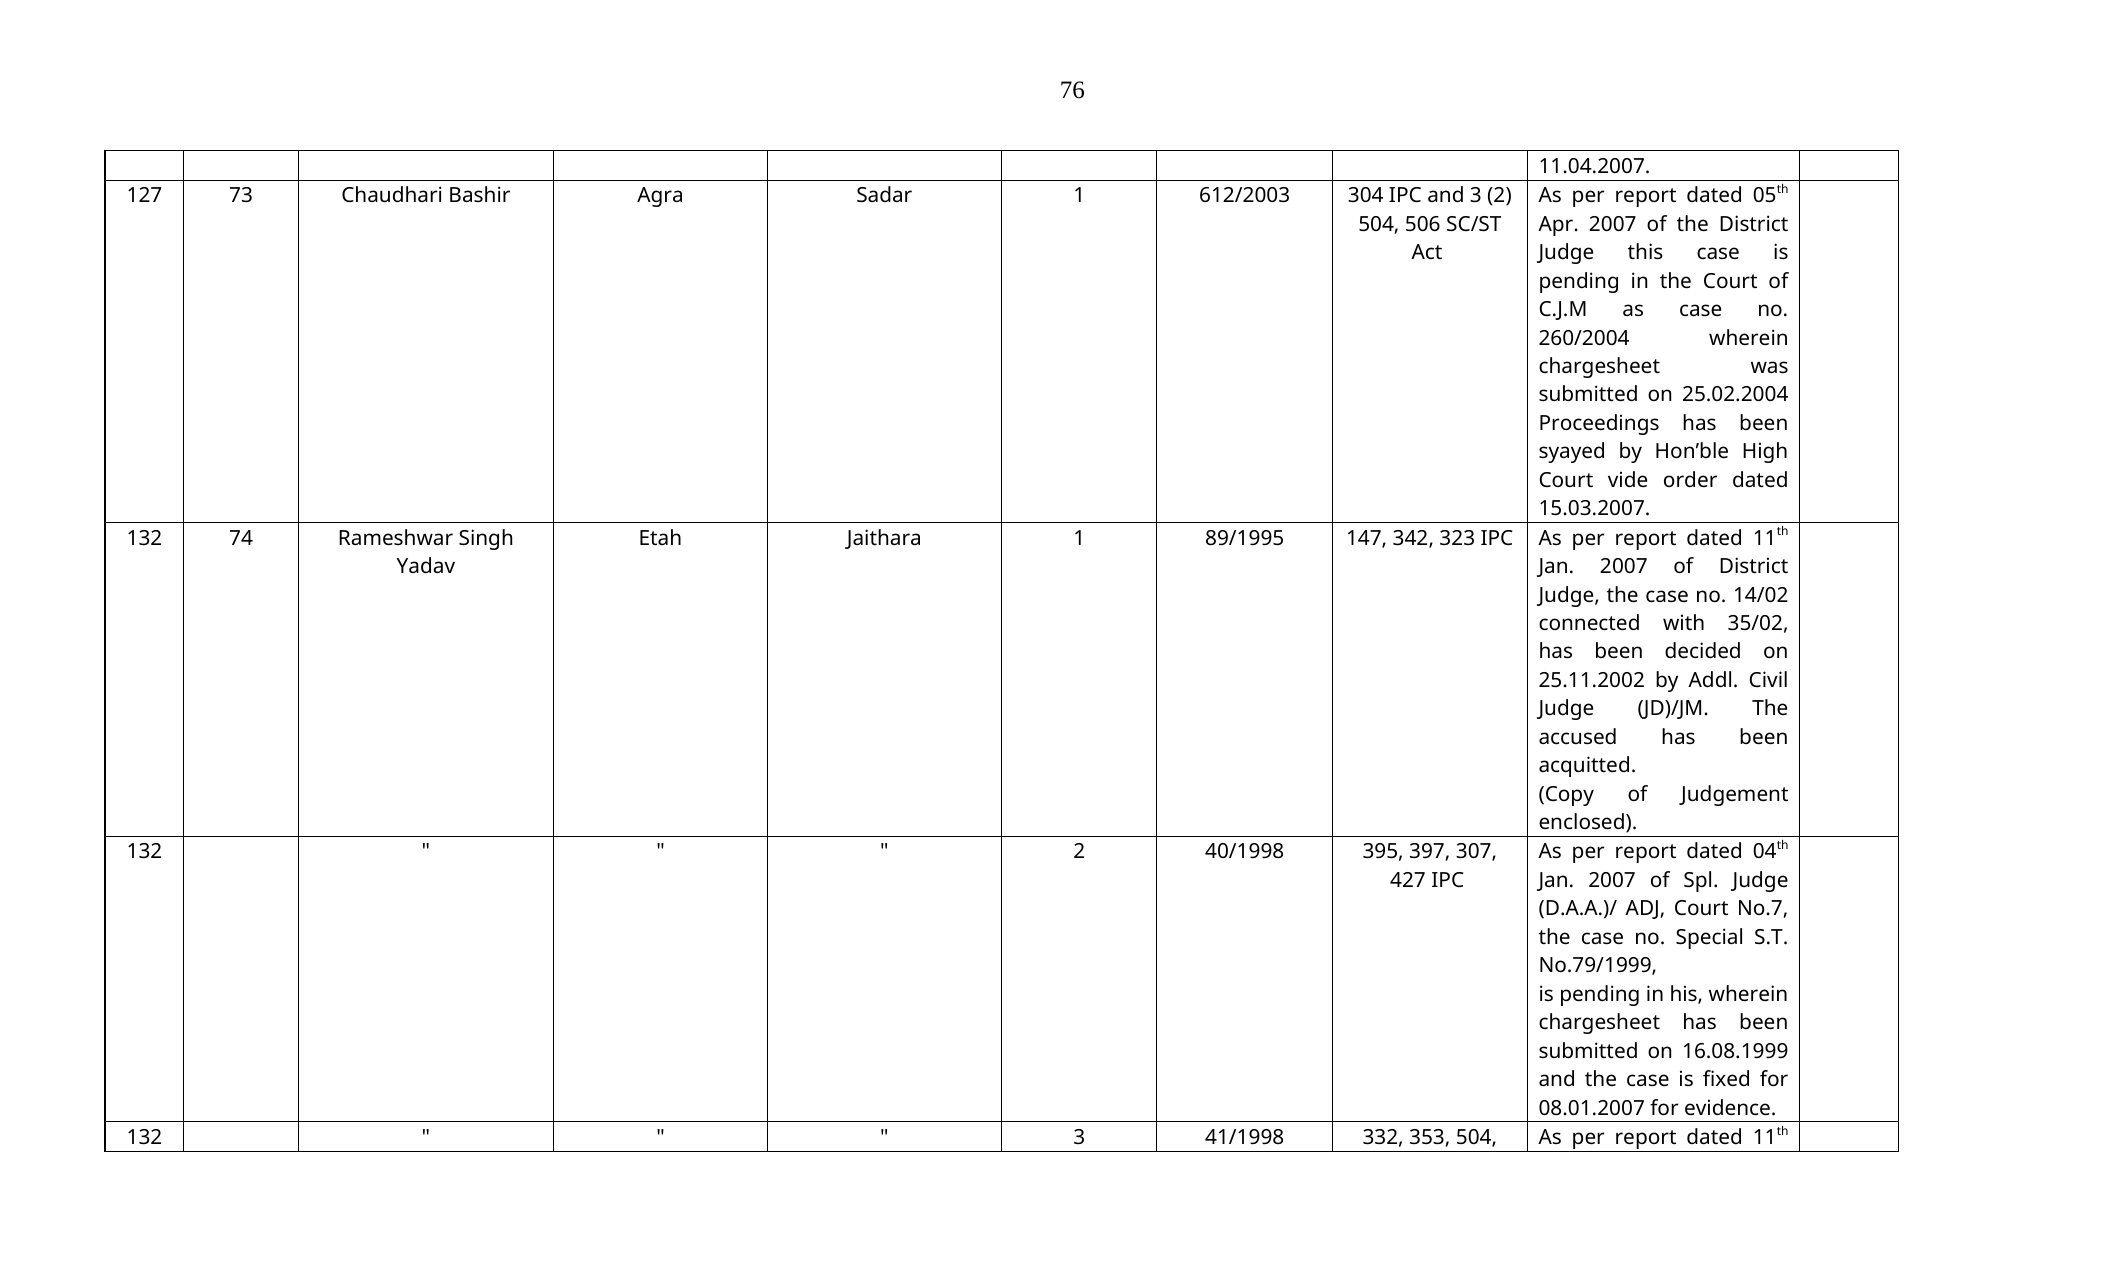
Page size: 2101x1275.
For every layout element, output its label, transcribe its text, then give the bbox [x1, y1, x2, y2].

table_cell Chaudhari Bashir [299, 181, 553, 522]
table_cell " [299, 837, 553, 1121]
table_cell " [768, 837, 1001, 1121]
table_cell " [554, 837, 767, 1121]
table_cell 132 [106, 1122, 183, 1151]
table_cell 11.04.2007. [1528, 151, 1799, 179]
table_cell [299, 151, 553, 179]
table_cell [768, 151, 1001, 179]
table_cell As per report dated 11th Jan. 2007 of District Judge, the case no. 14/02 connected with 35/02, has been decided on 25.11.2002 by Addl. Civil Judge (JD)/JM. The accused has been acquitted. (Copy of Judgement enclosed). [1528, 523, 1799, 836]
table_cell [1800, 181, 1898, 522]
table_cell Etah [554, 523, 767, 836]
table_cell As per report dated 05th Apr. 2007 of the District Judge this case is pending in the Court of C.J.M as case no. 260/2004 wherein chargesheet was submitted on 25.02.2004 Proceedings has been syayed by Hon’ble High Court vide order dated 15.03.2007. [1528, 181, 1799, 522]
table_cell [184, 837, 298, 1121]
table_cell [554, 151, 767, 179]
table_cell 304 IPC and 3 (2) 504, 506 SC/ST Act [1333, 181, 1527, 522]
table_cell 332, 353, 504, [1333, 1122, 1527, 1151]
table_cell 127 [106, 181, 183, 522]
table_cell [106, 151, 183, 179]
table_cell 132 [106, 523, 183, 836]
table_cell [1333, 151, 1527, 179]
table_cell 40/1998 [1157, 837, 1332, 1121]
table_cell 395, 397, 307, 427 IPC [1333, 837, 1527, 1121]
table_cell [1800, 1122, 1898, 1151]
table_cell Jaithara [768, 523, 1001, 836]
table_cell 74 [184, 523, 298, 836]
table_cell 2 [1002, 837, 1156, 1121]
table_cell [1800, 837, 1898, 1121]
table_cell 41/1998 [1157, 1122, 1332, 1151]
table_cell " [299, 1122, 553, 1151]
table_cell [1157, 151, 1332, 179]
table_cell " [554, 1122, 767, 1151]
table_cell [1800, 523, 1898, 836]
table_cell 1 [1002, 181, 1156, 522]
table_cell 73 [184, 181, 298, 522]
table_cell Rameshwar Singh Yadav [299, 523, 553, 836]
table_cell Agra [554, 181, 767, 522]
table_cell [1002, 151, 1156, 179]
table_cell As per report dated 11th [1528, 1122, 1799, 1151]
table_cell As per report dated 04th Jan. 2007 of Spl. Judge (D.A.A.)/ ADJ, Court No.7, the case no. Special S.T. No.79/1999, is pending in his, wherein chargesheet has been submitted on 16.08.1999 and the case is fixed for 08.01.2007 for evidence. [1528, 837, 1799, 1121]
table_cell [1800, 151, 1898, 179]
table_cell 3 [1002, 1122, 1156, 1151]
table_cell 132 [106, 837, 183, 1121]
table_cell 89/1995 [1157, 523, 1332, 836]
table_cell 612/2003 [1157, 181, 1332, 522]
table_cell " [768, 1122, 1001, 1151]
table_cell 147, 342, 323 IPC [1333, 523, 1527, 836]
table_cell [184, 1122, 298, 1151]
table_cell [184, 151, 298, 179]
table_cell 1 [1002, 523, 1156, 836]
table_cell Sadar [768, 181, 1001, 522]
